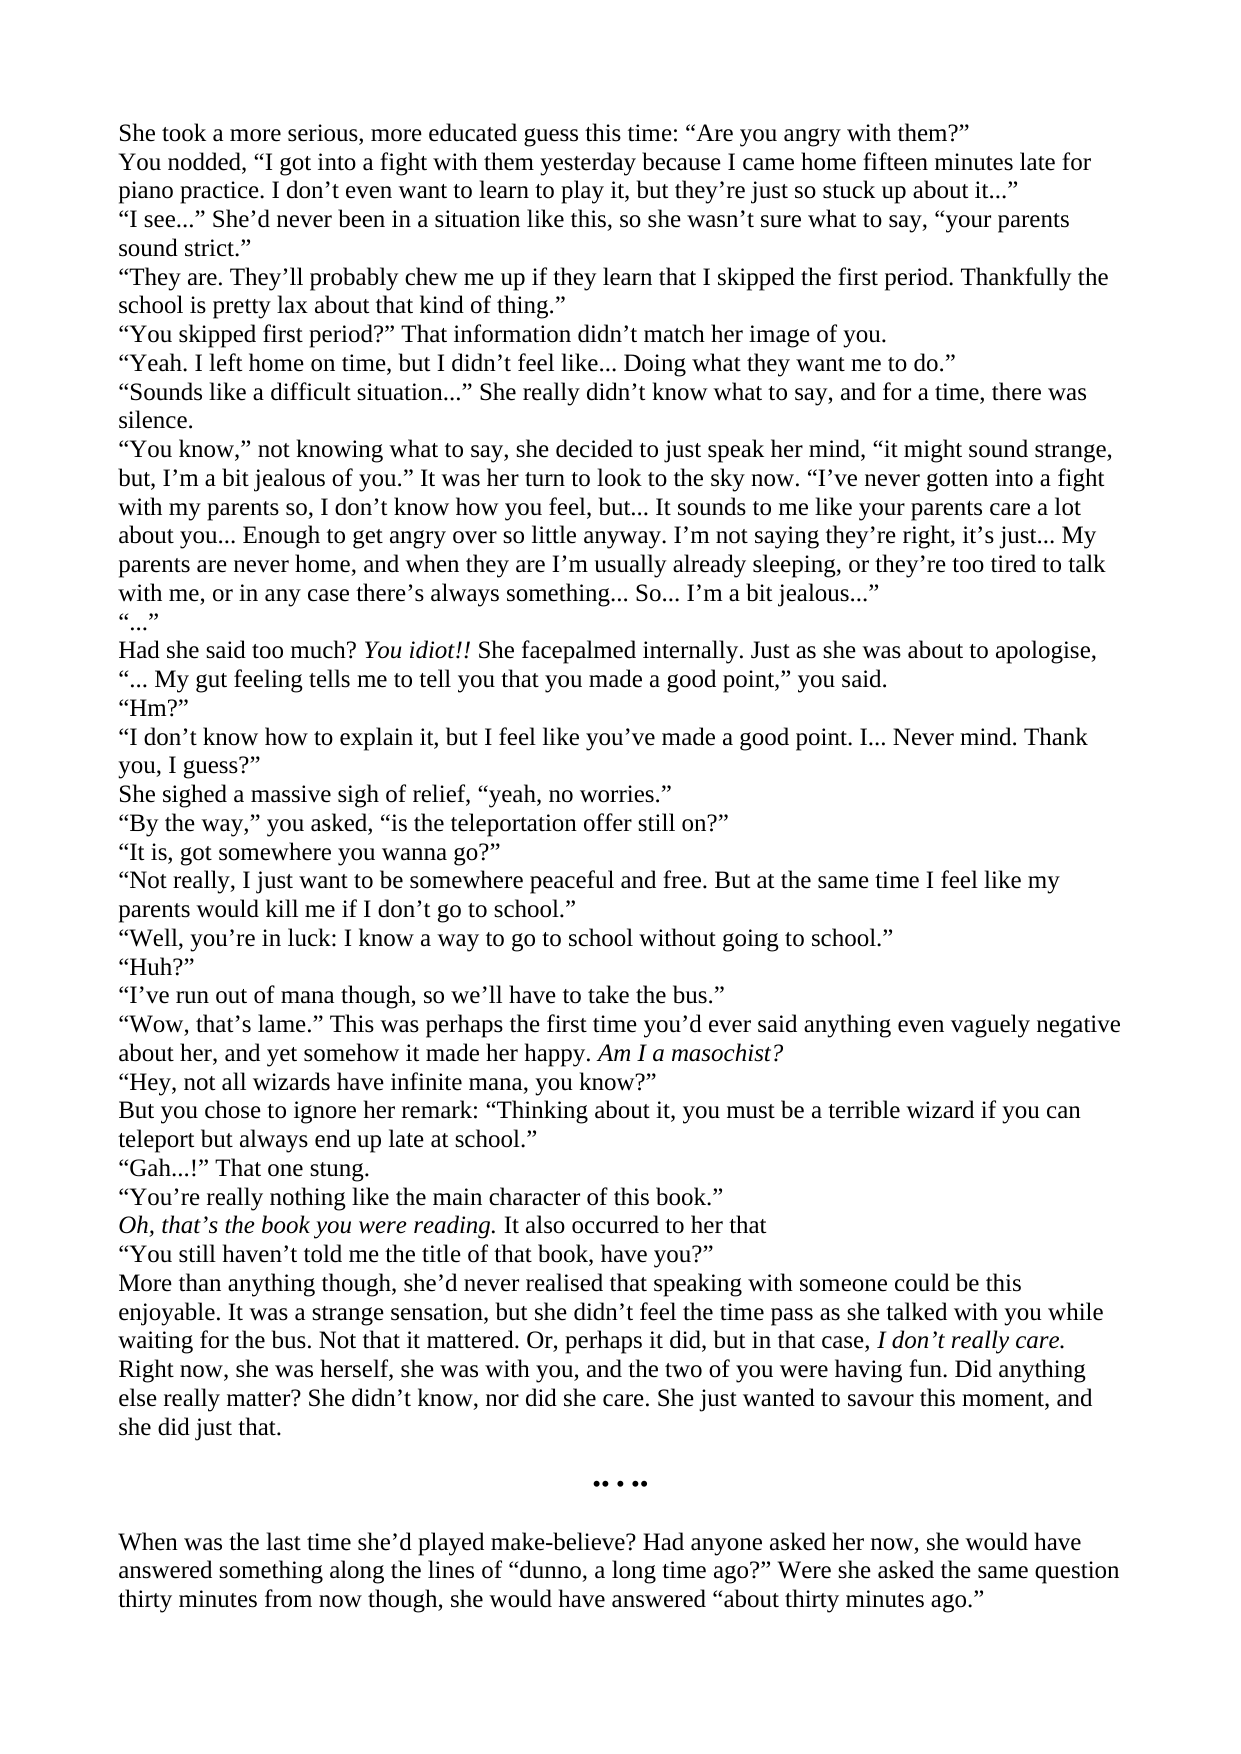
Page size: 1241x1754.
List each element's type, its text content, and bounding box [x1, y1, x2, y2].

text “Huh?” [118, 952, 1122, 981]
text •• • •• [118, 1469, 1122, 1498]
text “Not really, I just want to be somewhere peaceful and free. But at the same time I feel like my parents would kill me if I don’t go to school.” [118, 866, 1122, 923]
text “Sounds like a difficult situation...” She really didn’t know what to say, and for a time, there was silence. [118, 377, 1122, 434]
text More than anything though, she’d never realised that speaking with someone could be this enjoyable. It was a strange sensation, but she didn’t feel the time pass as she talked with you while waiting for the bus. Not that it mattered. Or, perhaps it did, but in that case, I don’t really care. Right now, she was herself, she was with you, and the two of you were having fun. Did anything else really matter? She didn’t know, nor did she care. She just wanted to savour this moment, and she did just that. [118, 1268, 1122, 1441]
text You nodded, “I got into a fight with them yesterday because I came home fifteen minutes late for piano practice. I don’t even want to learn to play it, but they’re just so stuck up about it...” [118, 147, 1122, 204]
text “I’ve run out of mana though, so we’ll have to take the bus.” [118, 981, 1122, 1009]
text “You’re really nothing like the main character of this book.” [118, 1182, 1122, 1211]
text “... My gut feeling tells me to tell you that you made a good point,” you said. [118, 664, 1122, 693]
text “It is, got somewhere you wanna go?” [118, 837, 1122, 866]
text “Well, you’re in luck: I know a way to go to school without going to school.” [118, 923, 1122, 952]
text “I don’t know how to explain it, but I feel like you’ve made a good point. I... Never mind. Thank you, I guess?” [118, 722, 1122, 779]
text “Hey, not all wizards have infinite mana, you know?” [118, 1067, 1122, 1096]
text “Yeah. I left home on time, but I didn’t feel like... Doing what they want me to do.” [118, 348, 1122, 377]
text “I see...” She’d never been in a situation like this, so she wasn’t sure what to say, “your parents sound strict.” [118, 204, 1122, 262]
text Oh, that’s the book you were reading. It also occurred to her that [118, 1211, 1122, 1239]
text “Gah...!” That one stung. [118, 1153, 1122, 1182]
text “You know,” not knowing what to say, she decided to just speak her mind, “it might sound strange, but, I’m a bit jealous of you.” It was her turn to look to the sky now. “I’ve never gotten into a fight with my parents so, I don’t know how you feel, but... It sounds to me like your parents care a lot about you... Enough to get angry over so little anyway. I’m not saying they’re right, it’s just... My parents are never home, and when they are I’m usually already sleeping, or they’re too tired to talk with me, or in any case there’s always something... So... I’m a bit jealous...” [118, 434, 1122, 607]
text “You skipped first period?” That information didn’t match her image of you. [118, 319, 1122, 348]
text But you chose to ignore her remark: “Thinking about it, you must be a terrible wizard if you can teleport but always end up late at school.” [118, 1096, 1122, 1153]
text “They are. They’ll probably chew me up if they learn that I skipped the first period. Thankfully the school is pretty lax about that kind of thing.” [118, 262, 1122, 319]
text “...” [118, 607, 1122, 636]
text “Hm?” [118, 693, 1122, 722]
text When was the last time she’d played make-believe? Had anyone asked her now, she would have answered something along the lines of “dunno, a long time ago?” Were she asked the same question thirty minutes from now though, she would have answered “about thirty minutes ago.” [118, 1527, 1122, 1613]
text Had she said too much? You idiot!! She facepalmed internally. Just as she was about to apologise, [118, 636, 1122, 664]
text She sighed a massive sigh of relief, “yeah, no worries.” [118, 779, 1122, 808]
text “By the way,” you asked, “is the teleportation offer still on?” [118, 808, 1122, 837]
text She took a more serious, more educated guess this time: “Are you angry with them?” [118, 118, 1122, 147]
text “Wow, that’s lame.” This was perhaps the first time you’d ever said anything even vaguely negative about her, and yet somehow it made her happy. Am I a masochist? [118, 1009, 1122, 1067]
text “You still haven’t told me the title of that book, have you?” [118, 1239, 1122, 1268]
